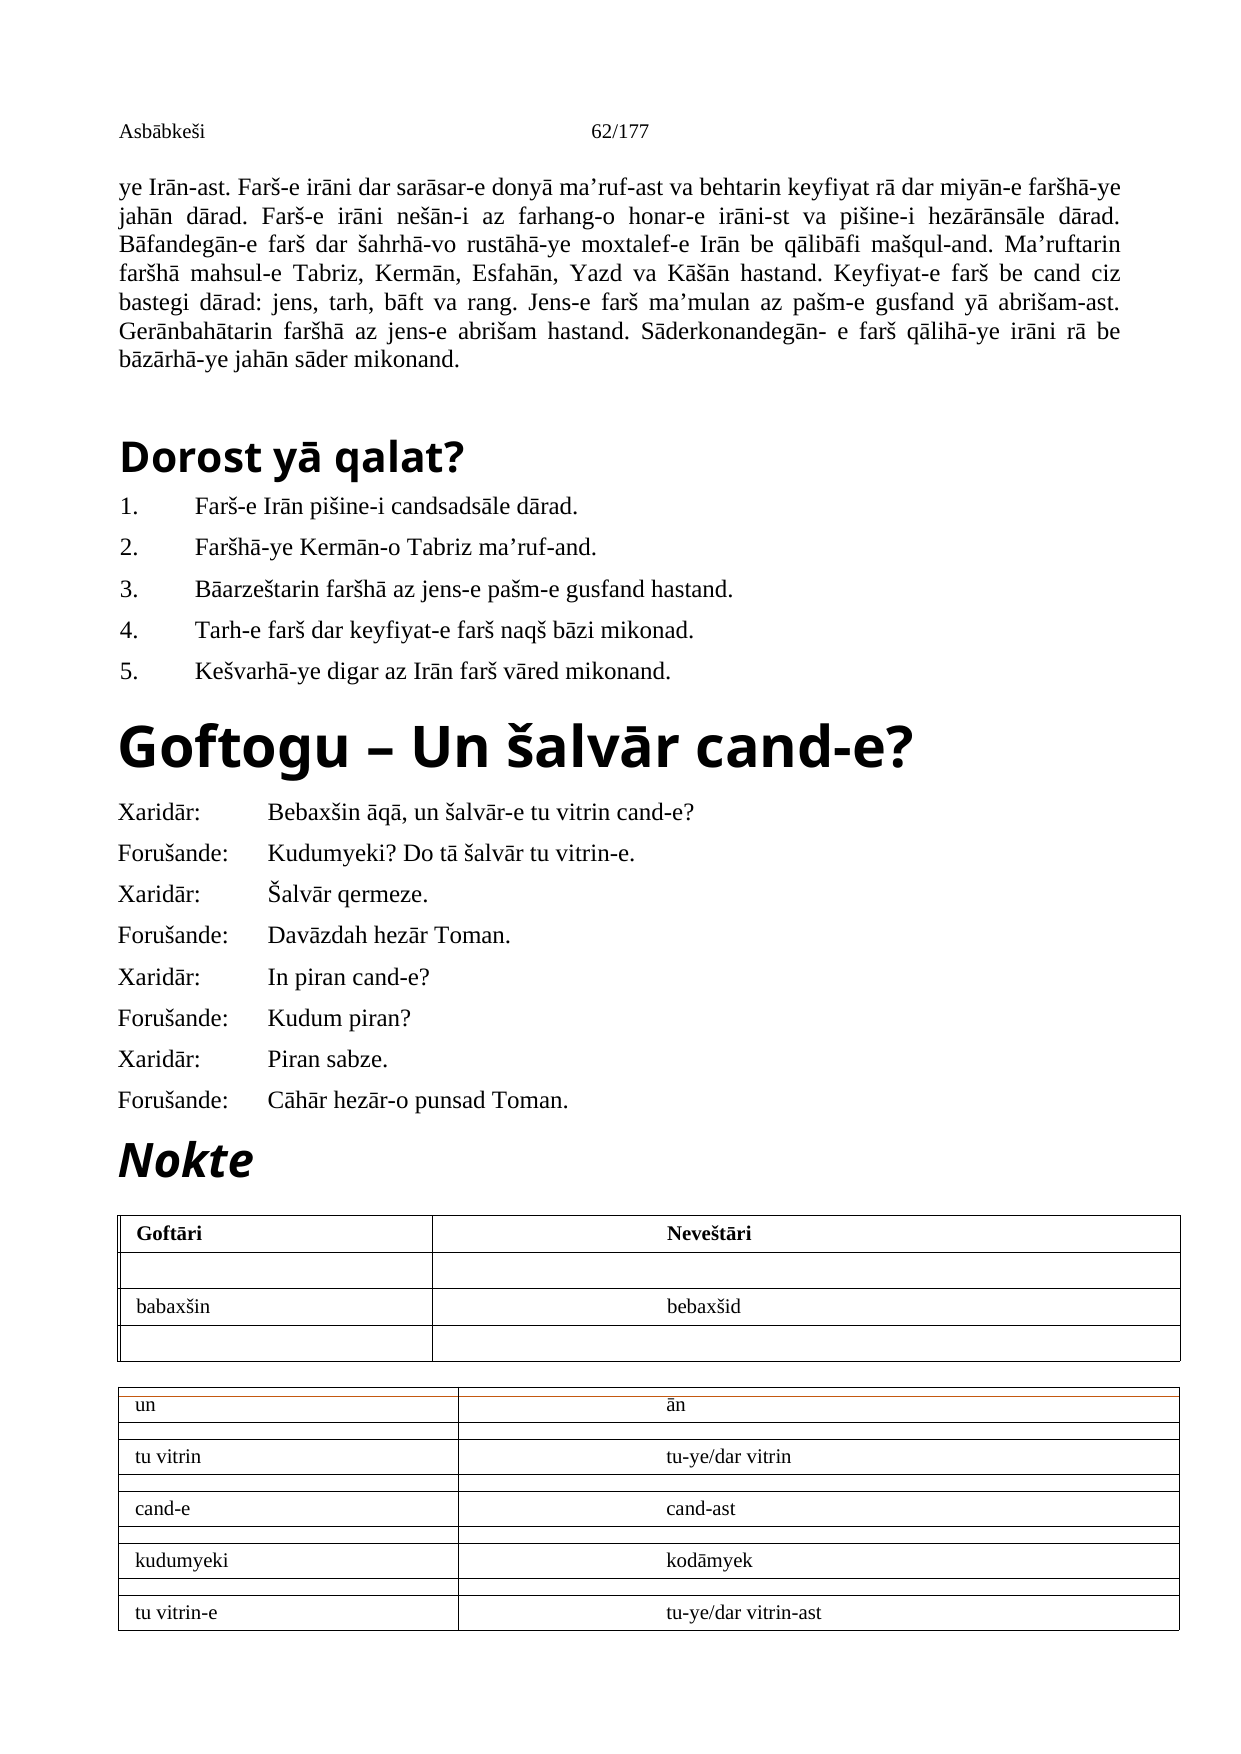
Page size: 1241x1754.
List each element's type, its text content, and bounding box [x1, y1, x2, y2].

text Forušande: Kudum piran? [117, 1003, 1241, 1032]
table_cell [433, 1253, 1180, 1288]
list Bāarzeštarin faršhā az jens‐e pašm‐e gusfand hastand. [119, 574, 786, 602]
table_cell [121, 1253, 432, 1288]
table_header [119, 1388, 458, 1396]
table_cell tu vitrin‐e [119, 1596, 458, 1630]
table_cell tu‐ye/dar vitrin [459, 1440, 1179, 1474]
table_cell cand‐ast [459, 1492, 1179, 1526]
table_header [459, 1388, 1179, 1396]
table_cell [119, 1423, 458, 1438]
table_cell [459, 1579, 1179, 1594]
text Xaridār: In piran cand‐e? [117, 962, 1241, 990]
list Kešvarhā‐ye digar az Irān farš vāred mikonand. [119, 656, 786, 685]
text ye Irān‐ast. Farš‐e irāni dar sarāsar‐e donyā ma’ruf‐ast va behtarin keyfiyat rā dar miyān‐e faršhā‐ye jahān dārad. Farš‐e irāni nešān‐i az farhang‐o honar‐e irāni‐st va pišine‐i hezārānsāle dārad. Bāfandegān‐e farš dar šahrhā‐vo rustāhā‐ye moxtalef‐e Irān be qālibāfi mašqul‐and. Ma’ruftarin faršhā mahsul‐e Tabriz, Kermān, Esfahān, Yazd va Kāšān hastand. Keyfiyat‐e farš be cand ciz bastegi dārad: jens, tarh, bāft va rang. Jens‐e farš ma’mulan az pašm‐e gusfand yā abrišam‐ast. Gerānbahātarin faršhā az jens‐e abrišam hastand. Sāderkonandegān‐ e farš qālihā‐ye irāni rā be bāzārhā‐ye jahān sāder mikonand. [118, 172, 1122, 373]
subtitle Nokte [117, 1127, 1241, 1191]
table_cell cand‐e [119, 1492, 458, 1526]
table_cell [119, 1475, 458, 1491]
subtitle Dorost yā qalat? [119, 427, 786, 485]
table_header ān [459, 1397, 1179, 1422]
table_cell [459, 1475, 1179, 1491]
table_cell tu vitrin [119, 1440, 458, 1474]
list Farš‐e Irān pišine‐i candsadsāle dārad. [119, 491, 786, 520]
table_cell [433, 1326, 1180, 1361]
list Faršhā‐ye Kermān‐o Tabriz ma’ruf‐and. [119, 532, 786, 561]
table_cell babaxšin [121, 1289, 432, 1325]
text Xaridār: Šalvār qermeze. [117, 879, 1241, 908]
table_cell [119, 1527, 458, 1542]
text Forušande: Davāzdah hezār Toman. [117, 920, 1241, 949]
table_header un [119, 1397, 458, 1422]
subtitle Goftogu – Un šalvār cand‐e? [117, 706, 1241, 784]
table_header Neveštāri [433, 1216, 1180, 1252]
table_cell [121, 1326, 432, 1361]
table_cell kodāmyek [459, 1544, 1179, 1578]
table_cell [459, 1423, 1179, 1438]
text Xaridār: Bebaxšin āqā, un šalvār‐e tu vitrin cand‐e? [117, 797, 1241, 825]
text Forušande: Cāhār hezār‐o punsad Toman. [117, 1085, 1241, 1114]
text Forušande: Kudumyeki? Do tā šalvār tu vitrin‐e. [117, 838, 1241, 867]
table_cell kudumyeki [119, 1544, 458, 1578]
table_header Goftāri [121, 1216, 432, 1252]
text Xaridār: Piran sabze. [117, 1044, 1241, 1073]
table_cell [459, 1527, 1179, 1542]
table_cell bebaxšid [433, 1289, 1180, 1325]
list Tarh‐e farš dar keyfiyat‐e farš naqš bāzi mikonad. [119, 615, 786, 644]
table_cell tu‐ye/dar vitrin‐ast [459, 1596, 1179, 1630]
table_cell [119, 1579, 458, 1594]
